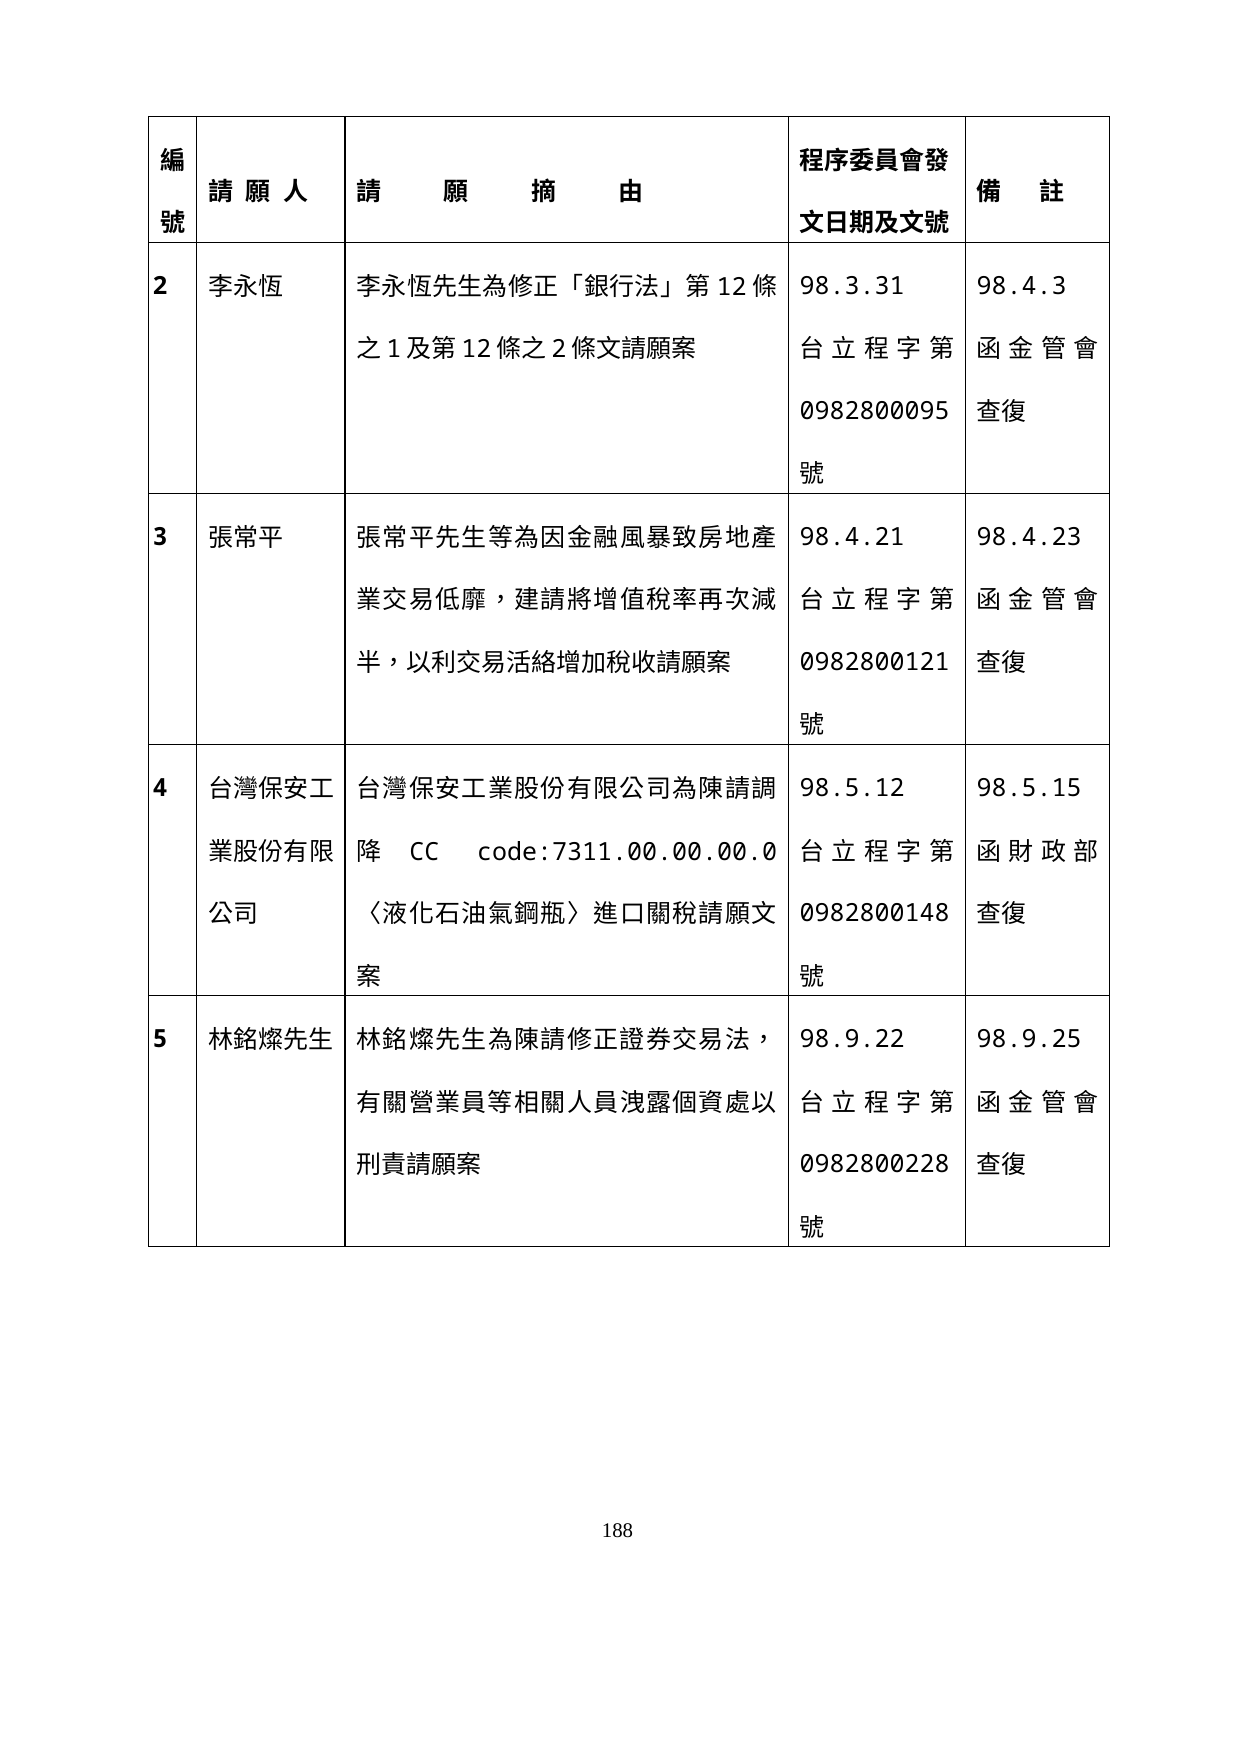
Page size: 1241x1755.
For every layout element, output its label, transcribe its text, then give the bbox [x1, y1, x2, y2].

table_cell 李永恆先生為修正「銀行法」第12條之1及第12條之2條文請願案 [346, 243, 788, 493]
table_header 備 註 [966, 117, 1109, 242]
table_cell 李永恆 [197, 243, 344, 493]
table_cell 張常平先生等為因金融風暴致房地產業交易低靡，建請將增值稅率再次減半，以利交易活絡增加稅收請願案 [346, 494, 788, 744]
table_header 請 願 摘 由 [346, 117, 788, 242]
table_cell 台灣保安工業股份有限公司為陳請調降CC code:7311.00.00.00.0 〈液化石油氣鋼瓶〉進口關稅請願文案 [346, 745, 788, 995]
table_cell 張常平 [197, 494, 344, 744]
table_cell 98.9.25 函金管會查復 [966, 996, 1109, 1246]
table_cell [149, 494, 196, 744]
table_header 編號 [149, 117, 196, 242]
table_cell 98.3.31 台立程字第0982800095號 [789, 243, 965, 493]
table_cell 98.5.12 台立程字第0982800148號 [789, 745, 965, 995]
table_cell 林銘燦先生為陳請修正證券交易法，有關營業員等相關人員洩露個資處以刑責請願案 [346, 996, 788, 1246]
table_header 程序委員會發文日期及文號 [789, 117, 965, 242]
table_cell 98.4.21 台立程字第0982800121號 [789, 494, 965, 744]
table_cell 98.4.23 函金管會查復 [966, 494, 1109, 744]
table_cell 98.4.3 函金管會查復 [966, 243, 1109, 493]
table_cell 98.5.15 函財政部查復 [966, 745, 1109, 995]
table_header 請 願 人 [197, 117, 344, 242]
table_cell [149, 745, 196, 995]
table_cell [149, 243, 196, 493]
table_cell 98.9.22 台立程字第0982800228號 [789, 996, 965, 1246]
table_cell 林銘燦先生 [197, 996, 344, 1246]
table_cell [149, 996, 196, 1246]
table_cell 台灣保安工業股份有限公司 [197, 745, 344, 995]
